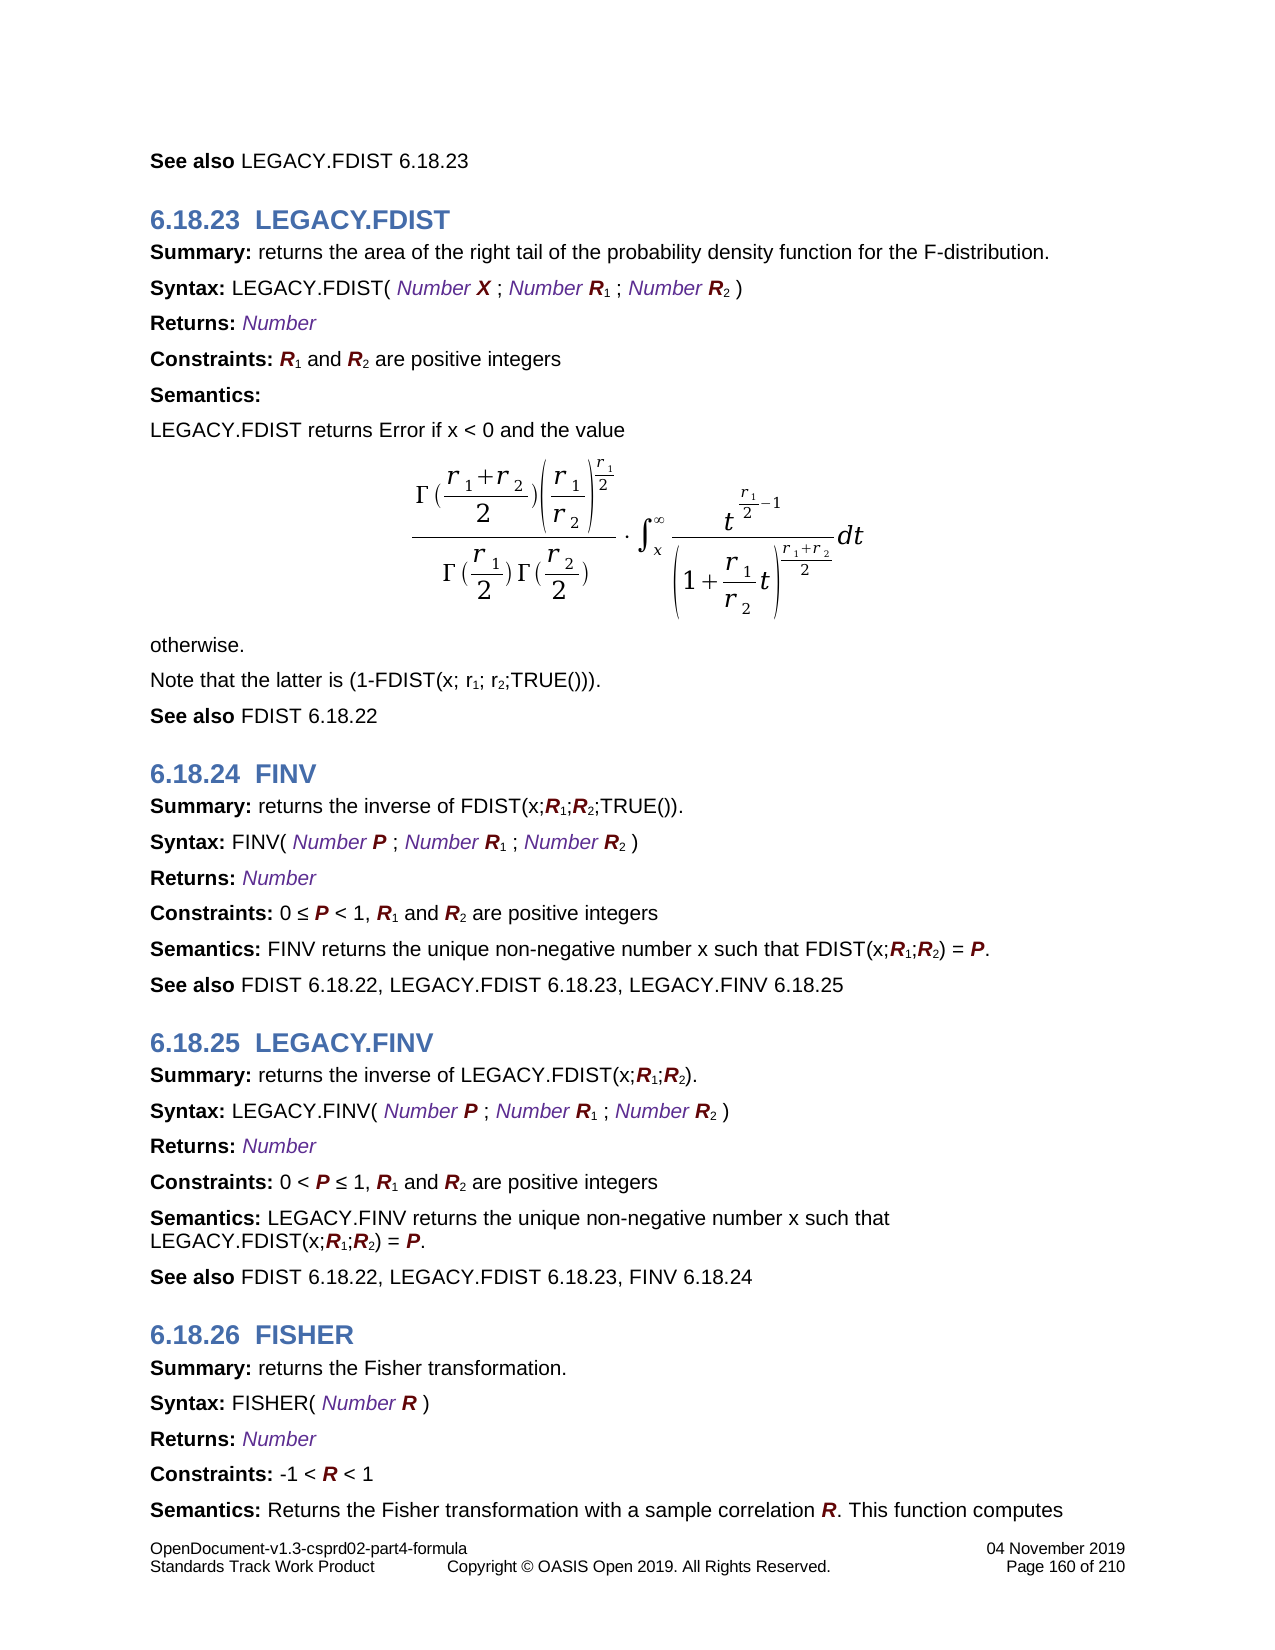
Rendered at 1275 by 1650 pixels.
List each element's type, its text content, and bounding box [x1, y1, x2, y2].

text Semantics: FINV returns the unique non-negative number x such that FDIST(x;R1;R2) = P. [150, 937, 1125, 961]
text Summary: returns the inverse of FDIST(x;R1;R2;TRUE()). [150, 795, 1125, 818]
text Note that the latter is (1-FDIST(x; r1; r2;TRUE())). [150, 669, 1125, 692]
text Syntax: FINV( Number P ; Number R1 ; Number R2 ) [150, 831, 1125, 854]
text Syntax: LEGACY.FINV( Number P ; Number R1 ; Number R2 ) [150, 1099, 1125, 1123]
text Returns: Number [150, 1135, 1125, 1158]
text LEGACY.FDIST returns Error if x < 0 and the value [150, 419, 1125, 442]
text See also FDIST 6.18.22, LEGACY.FDIST 6.18.23, FINV 6.18.24 [150, 1265, 1125, 1289]
text Summary: returns the area of the right tail of the probability density function for the F-distribution. [150, 241, 1125, 264]
text Constraints: -1 < R < 1 [150, 1463, 1125, 1486]
text Constraints: 0 ≤ P < 1, R1 and R2 are positive integers [150, 902, 1125, 925]
text Returns: Number [150, 866, 1125, 890]
text Semantics: [150, 383, 1125, 407]
subtitle FINV [150, 759, 1125, 789]
text otherwise. [150, 633, 1125, 657]
subtitle FISHER [150, 1320, 1125, 1350]
text See also LEGACY.FDIST 6.18.23 [150, 150, 1125, 173]
text Constraints: 0 < P ≤ 1, R1 and R2 are positive integers [150, 1171, 1125, 1194]
text Summary: returns the inverse of LEGACY.FDIST(x;R1;R2). [150, 1064, 1125, 1087]
text Summary: returns the Fisher transformation. [150, 1356, 1125, 1379]
text Constraints: R1 and R2 are positive integers [150, 347, 1125, 371]
text Syntax: LEGACY.FDIST( Number X ; Number R1 ; Number R2 ) [150, 276, 1125, 300]
text Semantics: LEGACY.FINV returns the unique non-negative number x such that LEGACY.FDIST(x;R1;R2) = P. [150, 1206, 1125, 1253]
text Semantics: Returns the Fisher transformation with a sample correlation R. This function computes [150, 1498, 1125, 1522]
text See also FDIST 6.18.22 [150, 704, 1125, 728]
subtitle LEGACY.FINV [150, 1028, 1125, 1058]
text Returns: Number [150, 312, 1125, 335]
subtitle LEGACY.FDIST [150, 204, 1125, 234]
text Returns: Number [150, 1427, 1125, 1451]
text See also FDIST 6.18.22, LEGACY.FDIST 6.18.23, LEGACY.FINV 6.18.25 [150, 973, 1125, 997]
text Syntax: FISHER( Number R ) [150, 1392, 1125, 1415]
